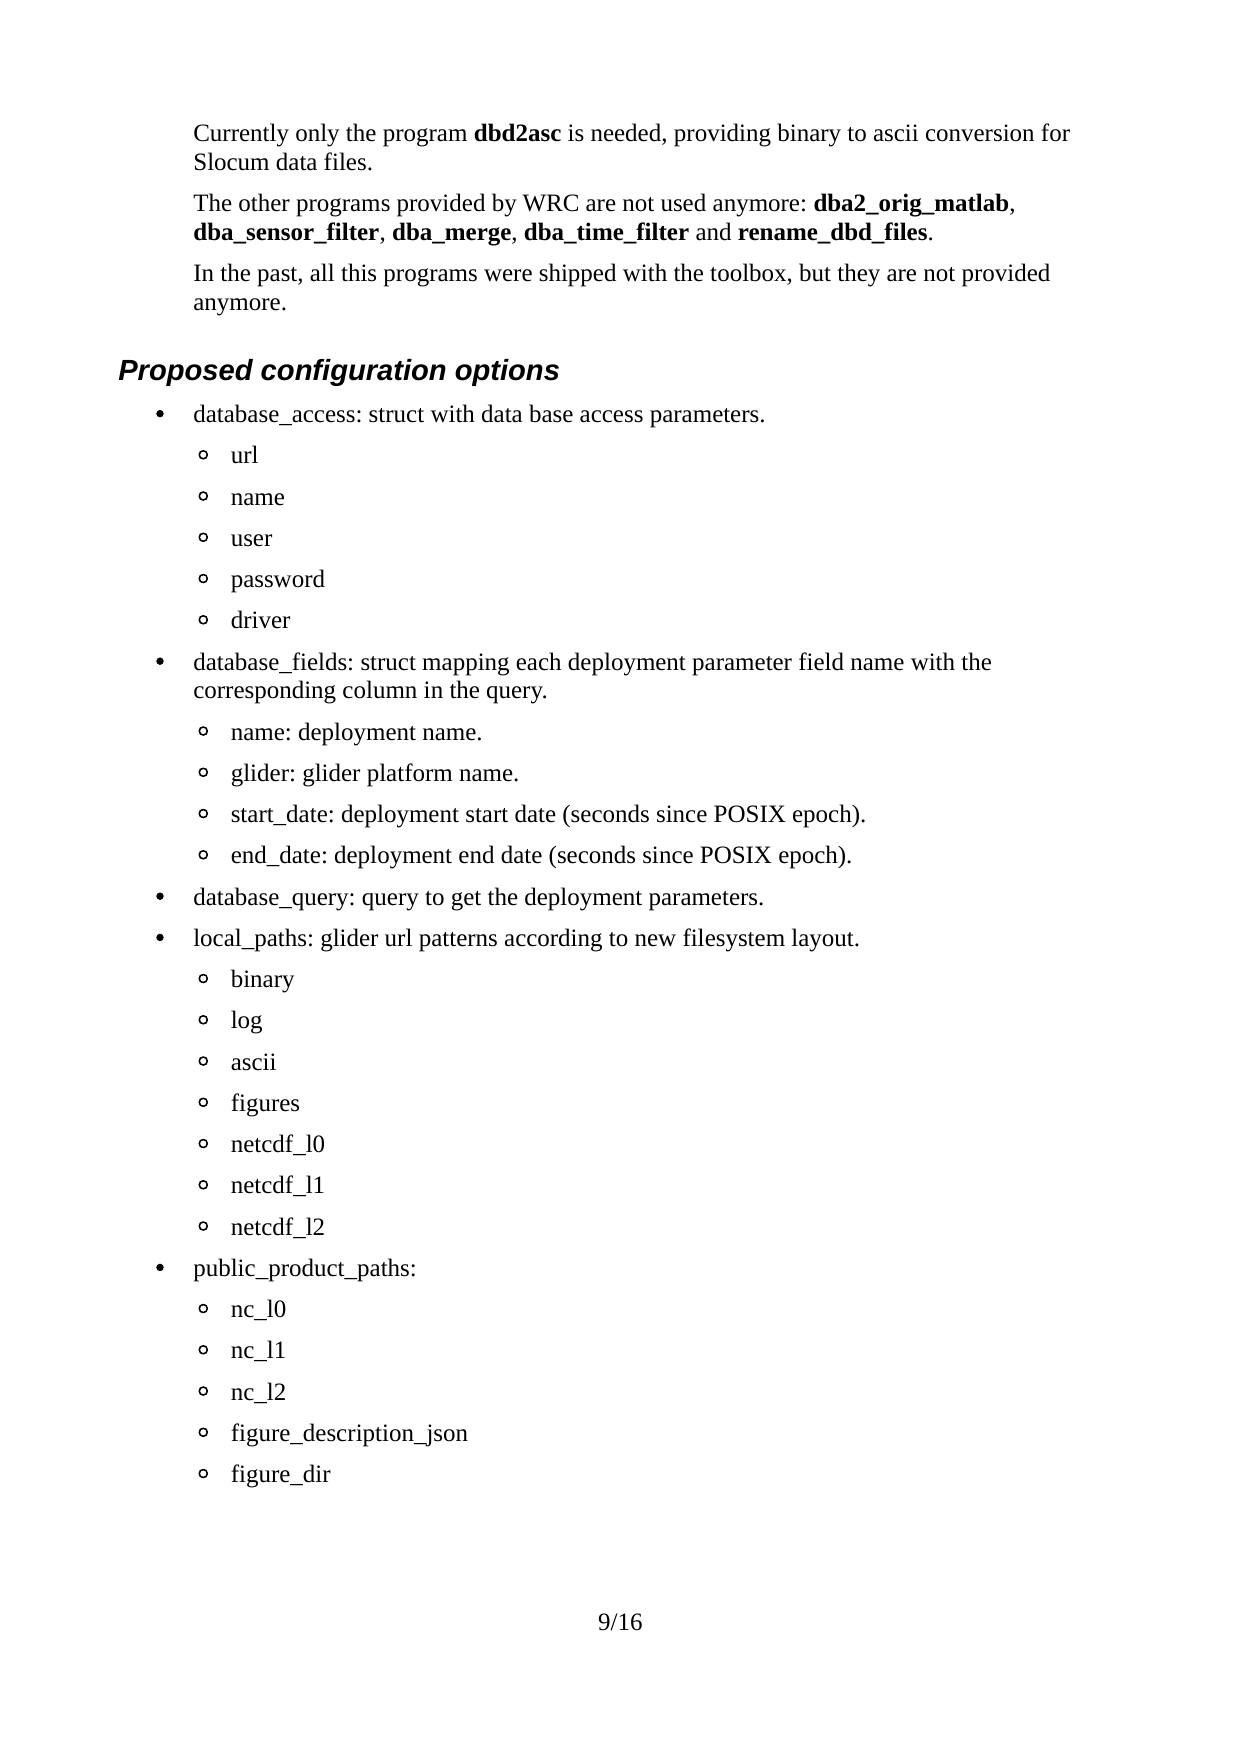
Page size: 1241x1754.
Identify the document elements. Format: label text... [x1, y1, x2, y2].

list nc_l0 [193, 1294, 1122, 1323]
list database_access: struct with data base access parameters. [156, 399, 1122, 428]
list nc_l1 [193, 1335, 1122, 1364]
list figure_description_json [193, 1418, 1122, 1447]
list driver [193, 605, 1122, 634]
list ascii [193, 1047, 1122, 1075]
list end_date: deployment end date (seconds since POSIX epoch). [193, 840, 1122, 869]
list database_query: query to get the deployment parameters. [156, 882, 1122, 910]
list start_date: deployment start date (seconds since POSIX epoch). [193, 799, 1122, 828]
list figures [193, 1088, 1122, 1117]
subtitle Proposed configuration options [118, 353, 1122, 387]
list netcdf_l2 [193, 1212, 1122, 1240]
list password [193, 564, 1122, 593]
list The other programs provided by WRC are not used anymore: dba2_orig_matlab, dba_sensor_filter, dba_merge, dba_time_filter and rename_dbd_files. [156, 188, 1122, 246]
list netcdf_l0 [193, 1129, 1122, 1158]
list figure_dir [193, 1459, 1122, 1488]
list name: deployment name. [193, 717, 1122, 745]
list name [193, 482, 1122, 510]
list database_fields: struct mapping each deployment parameter field name with the corresponding column in the query. [156, 647, 1122, 704]
list log [193, 1005, 1122, 1034]
list netcdf_l1 [193, 1170, 1122, 1199]
list url [193, 440, 1122, 469]
list local_paths: glider url patterns according to new filesystem layout. [156, 923, 1122, 952]
list user [193, 523, 1122, 552]
list In the past, all this programs were shipped with the toolbox, but they are not provided anymore. [156, 258, 1122, 316]
list nc_l2 [193, 1377, 1122, 1405]
list public_product_paths: [156, 1253, 1122, 1282]
list binary [193, 964, 1122, 993]
list glider: glider platform name. [193, 758, 1122, 787]
list Currently only the program dbd2asc is needed, providing binary to ascii conversion for Slocum data files. [156, 118, 1122, 176]
